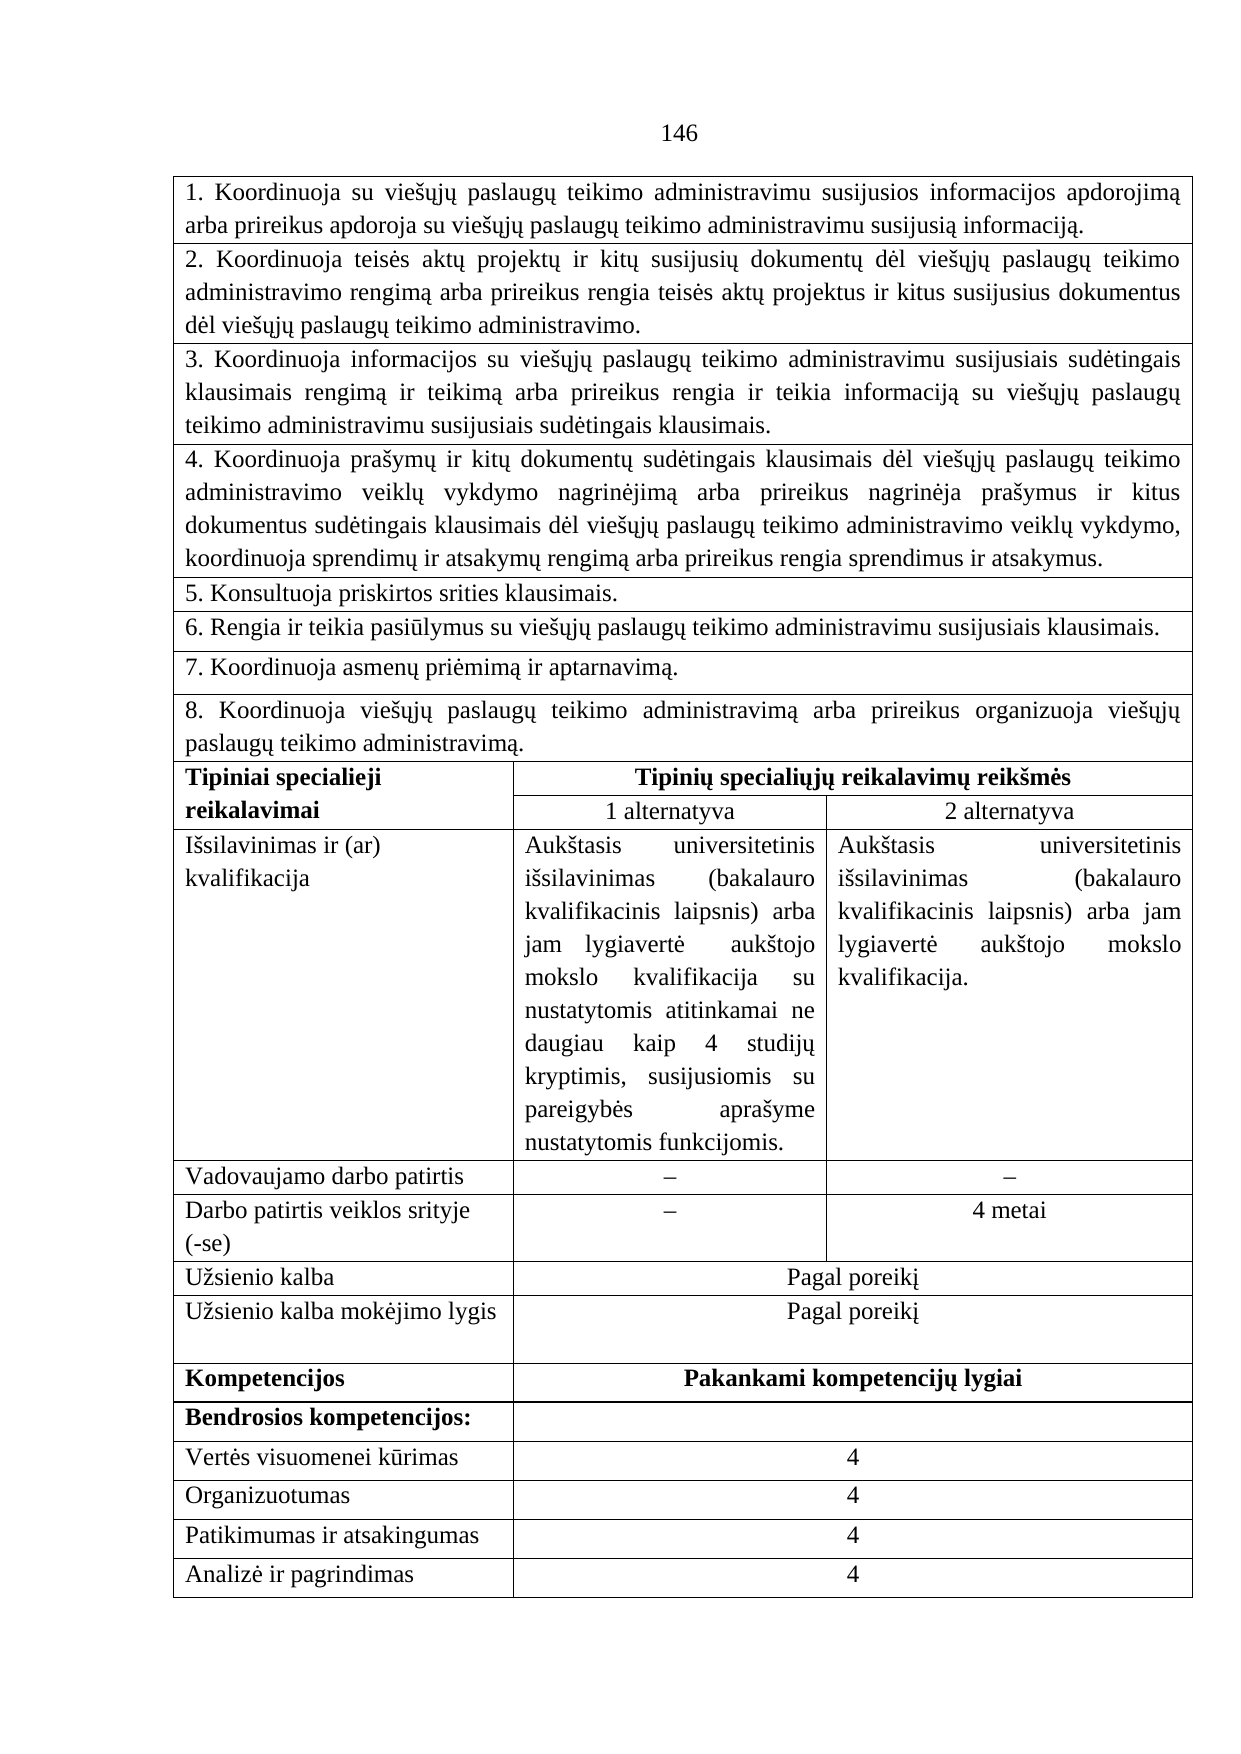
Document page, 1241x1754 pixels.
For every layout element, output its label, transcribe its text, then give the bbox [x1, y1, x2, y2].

table_cell 2 alternatyva [827, 796, 1192, 829]
table_cell 3. Koordinuoja informacijos su viešųjų paslaugų teikimo administravimu susijusiais sudėtingais klausimais rengimą ir teikimą arba prireikus rengia ir teikia informaciją su viešųjų paslaugų teikimo administravimu susijusiais sudėtingais klausimais. [174, 344, 1192, 443]
table_cell Darbo patirtis veiklos srityje (-se) [174, 1195, 513, 1261]
table_cell – [514, 1195, 826, 1261]
table_cell – [514, 1161, 826, 1194]
table_cell 5. Konsultuoja priskirtos srities klausimais. [174, 578, 1192, 611]
table_cell [514, 1403, 1192, 1441]
table_cell Pakankami kompetencijų lygiai [514, 1364, 1192, 1401]
table_cell Užsienio kalba [174, 1262, 513, 1295]
table_cell 4 [514, 1442, 1192, 1479]
table_cell Vertės visuomenei kūrimas [174, 1442, 513, 1479]
table_cell 4 [514, 1520, 1192, 1558]
table_cell Aukštasis universitetinis išsilavinimas (bakalauro kvalifikacinis laipsnis) arba jam lygiavertė aukštojo mokslo kvalifikacija. [827, 830, 1192, 1160]
table_cell 4. Koordinuoja prašymų ir kitų dokumentų sudėtingais klausimais dėl viešųjų paslaugų teikimo administravimo veiklų vykdymo nagrinėjimą arba prireikus nagrinėja prašymus ir kitus dokumentus sudėtingais klausimais dėl viešųjų paslaugų teikimo administravimo veiklų vykdymo, koordinuoja sprendimų ir atsakymų rengimą arba prireikus rengia sprendimus ir atsakymus. [174, 445, 1192, 577]
table_cell Analizė ir pagrindimas [174, 1559, 513, 1597]
table_cell Patikimumas ir atsakingumas [174, 1520, 513, 1558]
table_cell Organizuotumas [174, 1481, 513, 1519]
table_cell 8. Koordinuoja viešųjų paslaugų teikimo administravimą arba prireikus organizuoja viešųjų paslaugų teikimo administravimą. [174, 695, 1192, 761]
table_cell 2. Koordinuoja teisės aktų projektų ir kitų susijusių dokumentų dėl viešųjų paslaugų teikimo administravimo rengimą arba prireikus rengia teisės aktų projektus ir kitus susijusius dokumentus dėl viešųjų paslaugų teikimo administravimo. [174, 244, 1192, 343]
table_cell Pagal poreikį [514, 1262, 1192, 1295]
table_cell 7. Koordinuoja asmenų priėmimą ir aptarnavimą. [174, 652, 1192, 694]
table_cell 1 alternatyva [514, 796, 826, 829]
table_cell Tipinių specialiųjų reikalavimų reikšmės [514, 762, 1192, 795]
table_cell 1. Koordinuoja su viešųjų paslaugų teikimo administravimu susijusios informacijos apdorojimą arba prireikus apdoroja su viešųjų paslaugų teikimo administravimu susijusią informaciją. [174, 177, 1192, 243]
table_cell Vadovaujamo darbo patirtis [174, 1161, 513, 1194]
table_cell 4 [514, 1559, 1192, 1597]
table_cell Užsienio kalba mokėjimo lygis [174, 1296, 513, 1362]
table_cell Kompetencijos [174, 1364, 513, 1401]
table_cell Bendrosios kompetencijos: [174, 1403, 513, 1441]
table_cell 4 [514, 1481, 1192, 1519]
table_cell 4 metai [827, 1195, 1192, 1261]
table_cell Aukštasis universitetinis išsilavinimas (bakalauro kvalifikacinis laipsnis) arba jam lygiavertė aukštojo mokslo kvalifikacija su nustatytomis atitinkamai ne daugiau kaip 4 studijų kryptimis, susijusiomis su pareigybės aprašyme nustatytomis funkcijomis. [514, 830, 826, 1160]
table_cell 6. Rengia ir teikia pasiūlymus su viešųjų paslaugų teikimo administravimu susijusiais klausimais. [174, 612, 1192, 651]
table_cell Pagal poreikį [514, 1296, 1192, 1362]
table_cell – [827, 1161, 1192, 1194]
table_cell Išsilavinimas ir (ar) kvalifikacija [174, 830, 513, 1160]
table_cell Tipiniai specialieji reikalavimai [174, 762, 513, 829]
